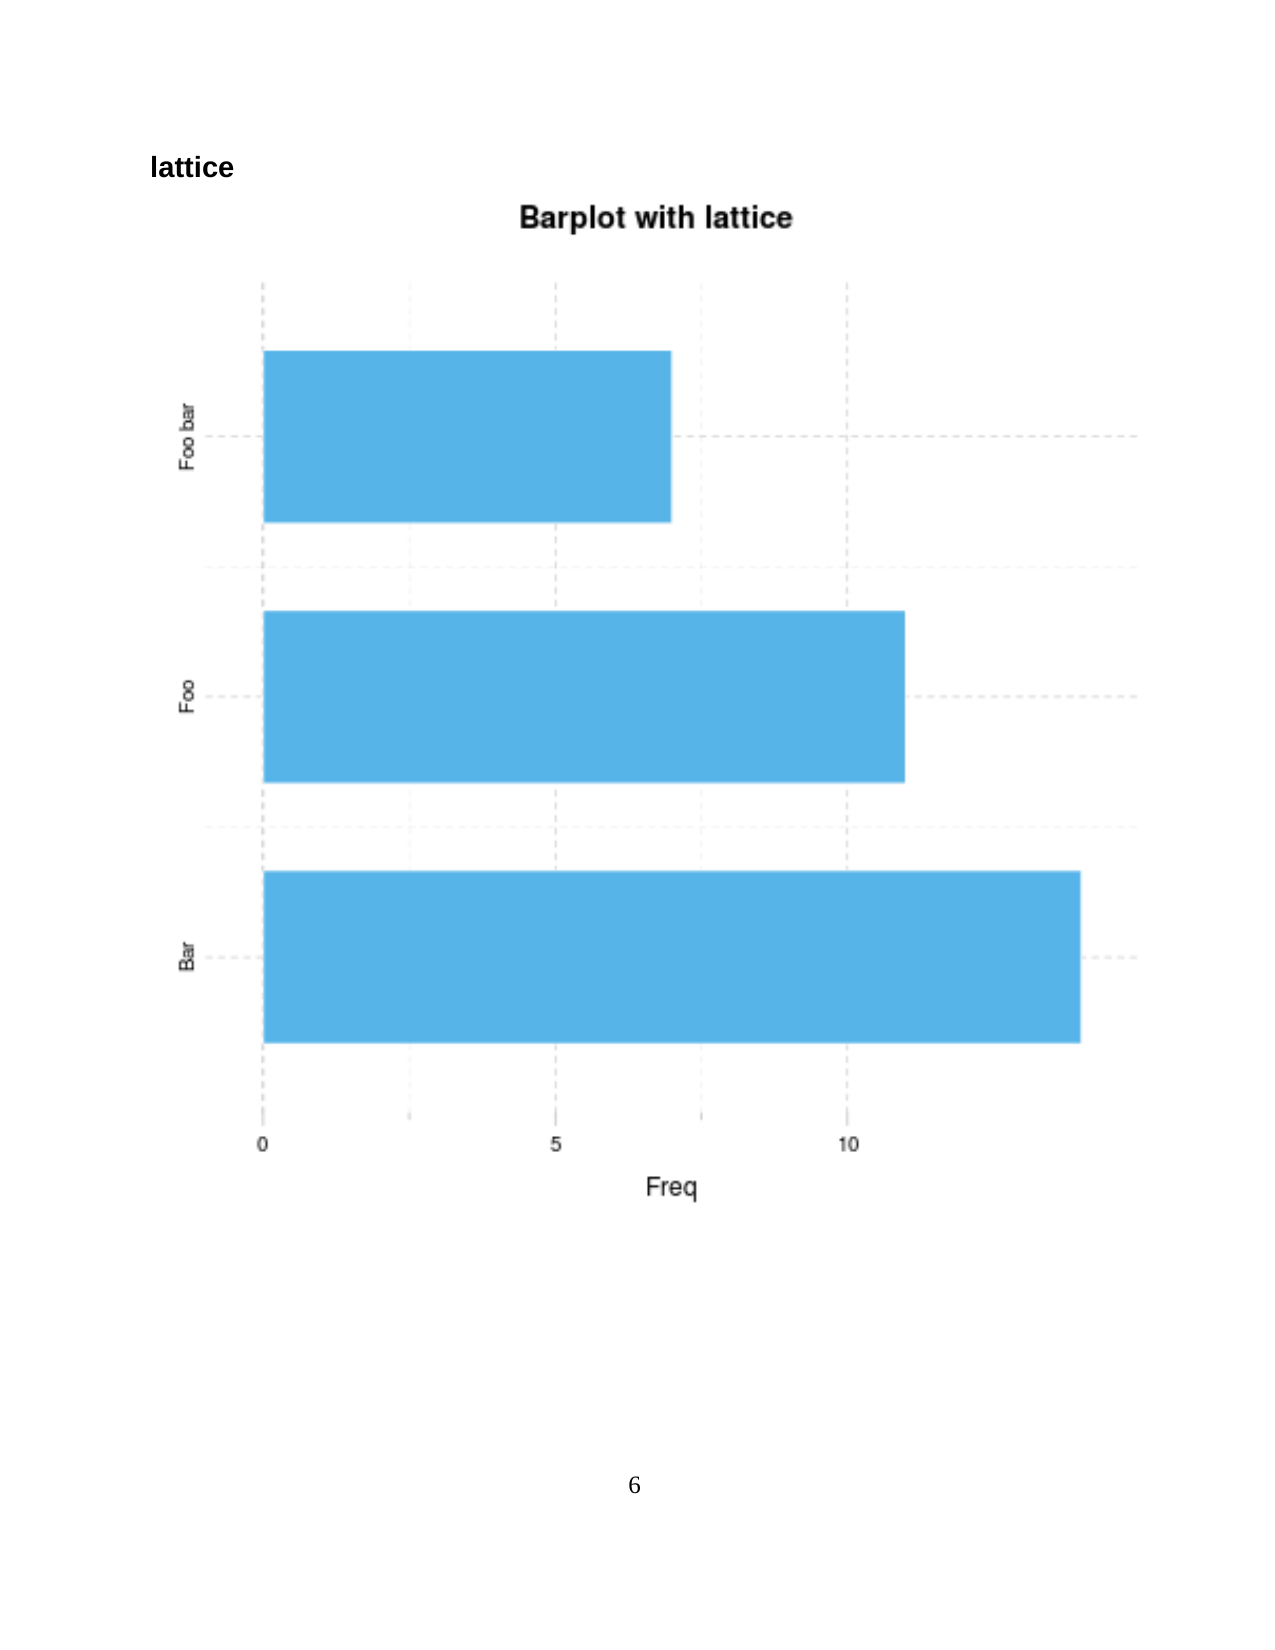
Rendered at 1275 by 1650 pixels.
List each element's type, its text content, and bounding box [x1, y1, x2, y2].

subtitle lattice [150, 150, 1125, 183]
picture [150, 196, 1163, 1209]
